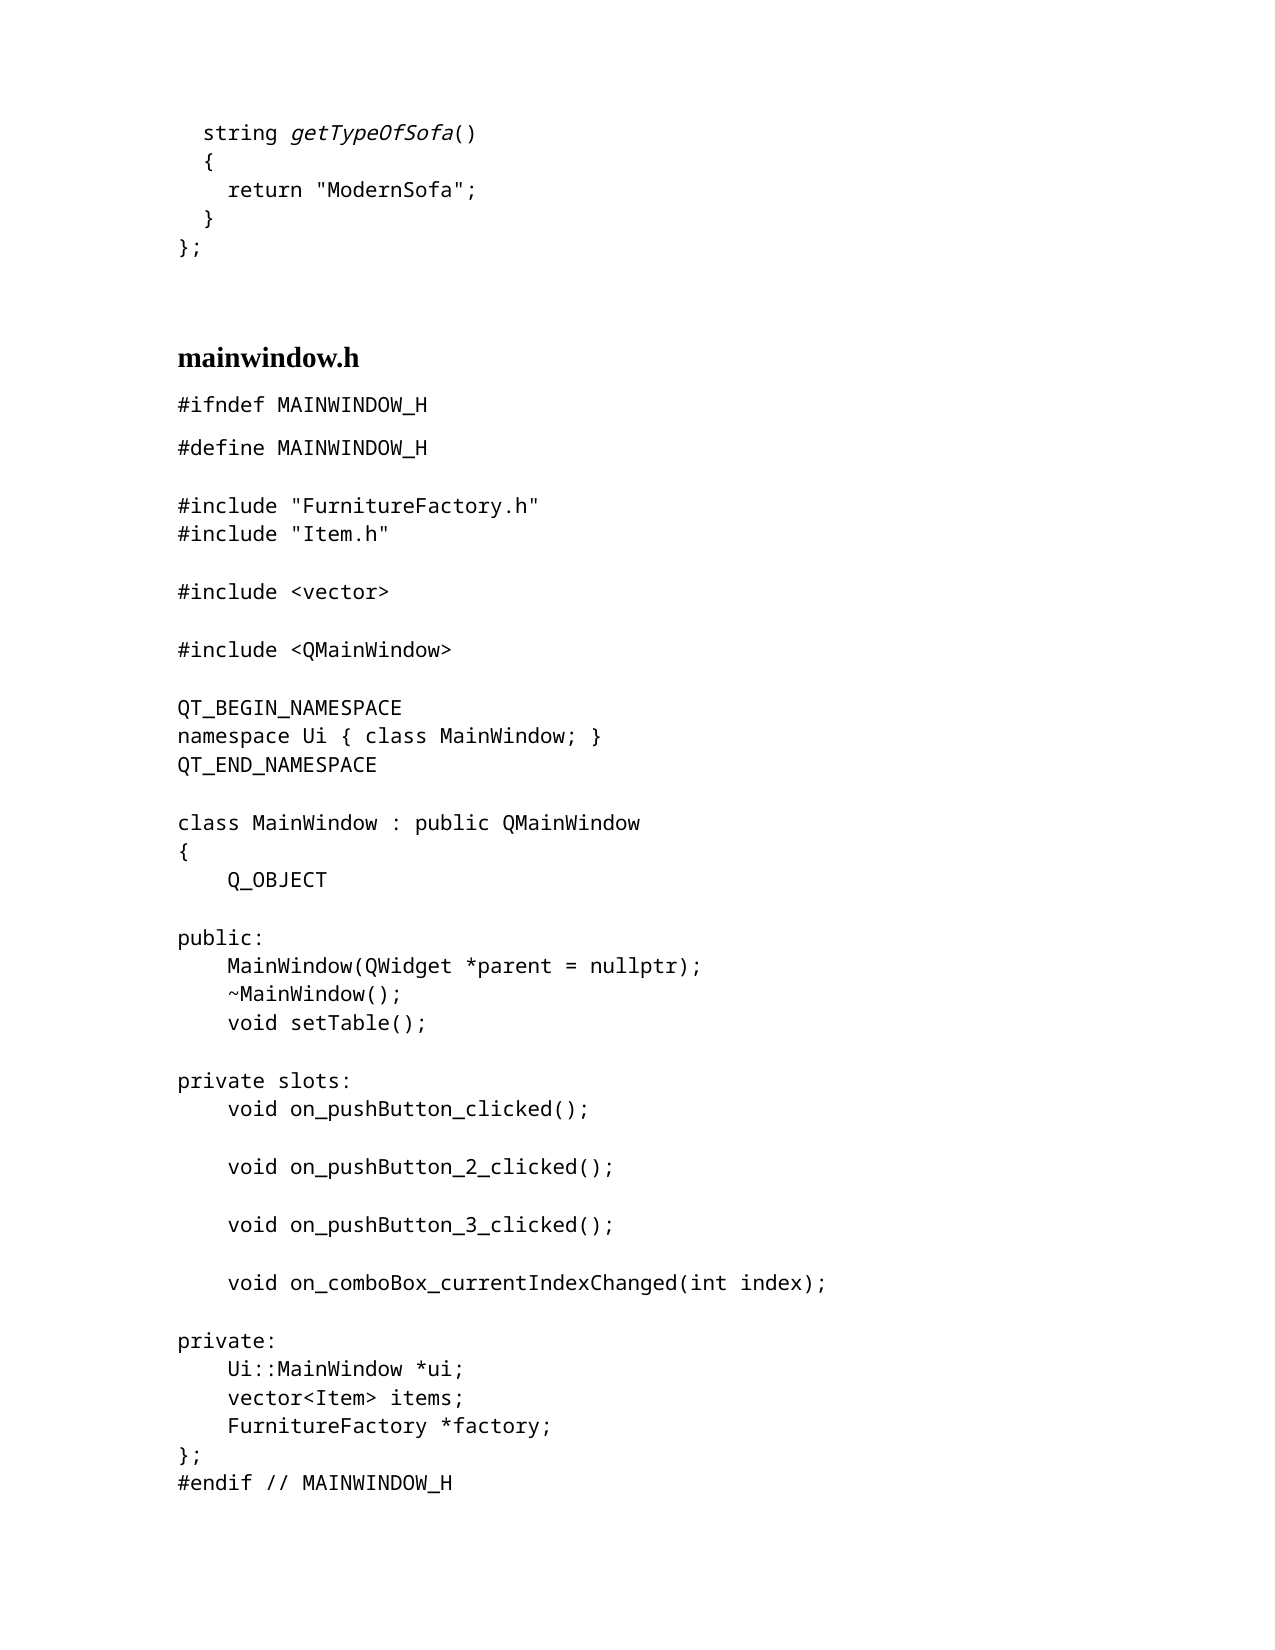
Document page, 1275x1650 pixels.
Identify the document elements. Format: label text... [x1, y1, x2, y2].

text #define MAINWINDOW_H [177, 433, 1186, 461]
text } [177, 203, 1186, 232]
text vector<Item> items; [177, 1383, 1186, 1411]
text QT_END_NAMESPACE [177, 750, 1186, 778]
text }; [177, 232, 1186, 260]
text private: [177, 1326, 1186, 1354]
text { [177, 836, 1186, 865]
text }; [177, 1440, 1186, 1468]
text #include <vector> [177, 577, 1186, 606]
text void setTable(); [177, 1008, 1186, 1036]
text Q_OBJECT [177, 865, 1186, 893]
text string getTypeOfSofa() [177, 118, 1186, 147]
text MainWindow(QWidget *parent = nullptr); [177, 951, 1186, 979]
text QT_BEGIN_NAMESPACE [177, 693, 1186, 722]
text ~MainWindow(); [177, 979, 1186, 1008]
text class MainWindow : public QMainWindow [177, 808, 1186, 836]
text mainwindow.h [177, 340, 1186, 374]
text namespace Ui { class MainWindow; } [177, 722, 1186, 750]
text return "ModernSofa"; [177, 175, 1186, 203]
text void on_pushButton_2_clicked(); [177, 1152, 1186, 1181]
text #include "Item.h" [177, 519, 1186, 548]
text { [177, 147, 1186, 175]
text void on_pushButton_3_clicked(); [177, 1210, 1186, 1239]
text void on_comboBox_currentIndexChanged(int index); [177, 1268, 1186, 1297]
text Ui::MainWindow *ui; [177, 1354, 1186, 1383]
text void on_pushButton_clicked(); [177, 1094, 1186, 1123]
text #include "FurnitureFactory.h" [177, 491, 1186, 519]
text #endif // MAINWINDOW_H [177, 1468, 1186, 1497]
text #include <QMainWindow> [177, 635, 1186, 664]
text private slots: [177, 1066, 1186, 1094]
text FurnitureFactory *factory; [177, 1411, 1186, 1440]
text #ifndef MAINWINDOW_H [177, 390, 1186, 419]
text public: [177, 923, 1186, 951]
